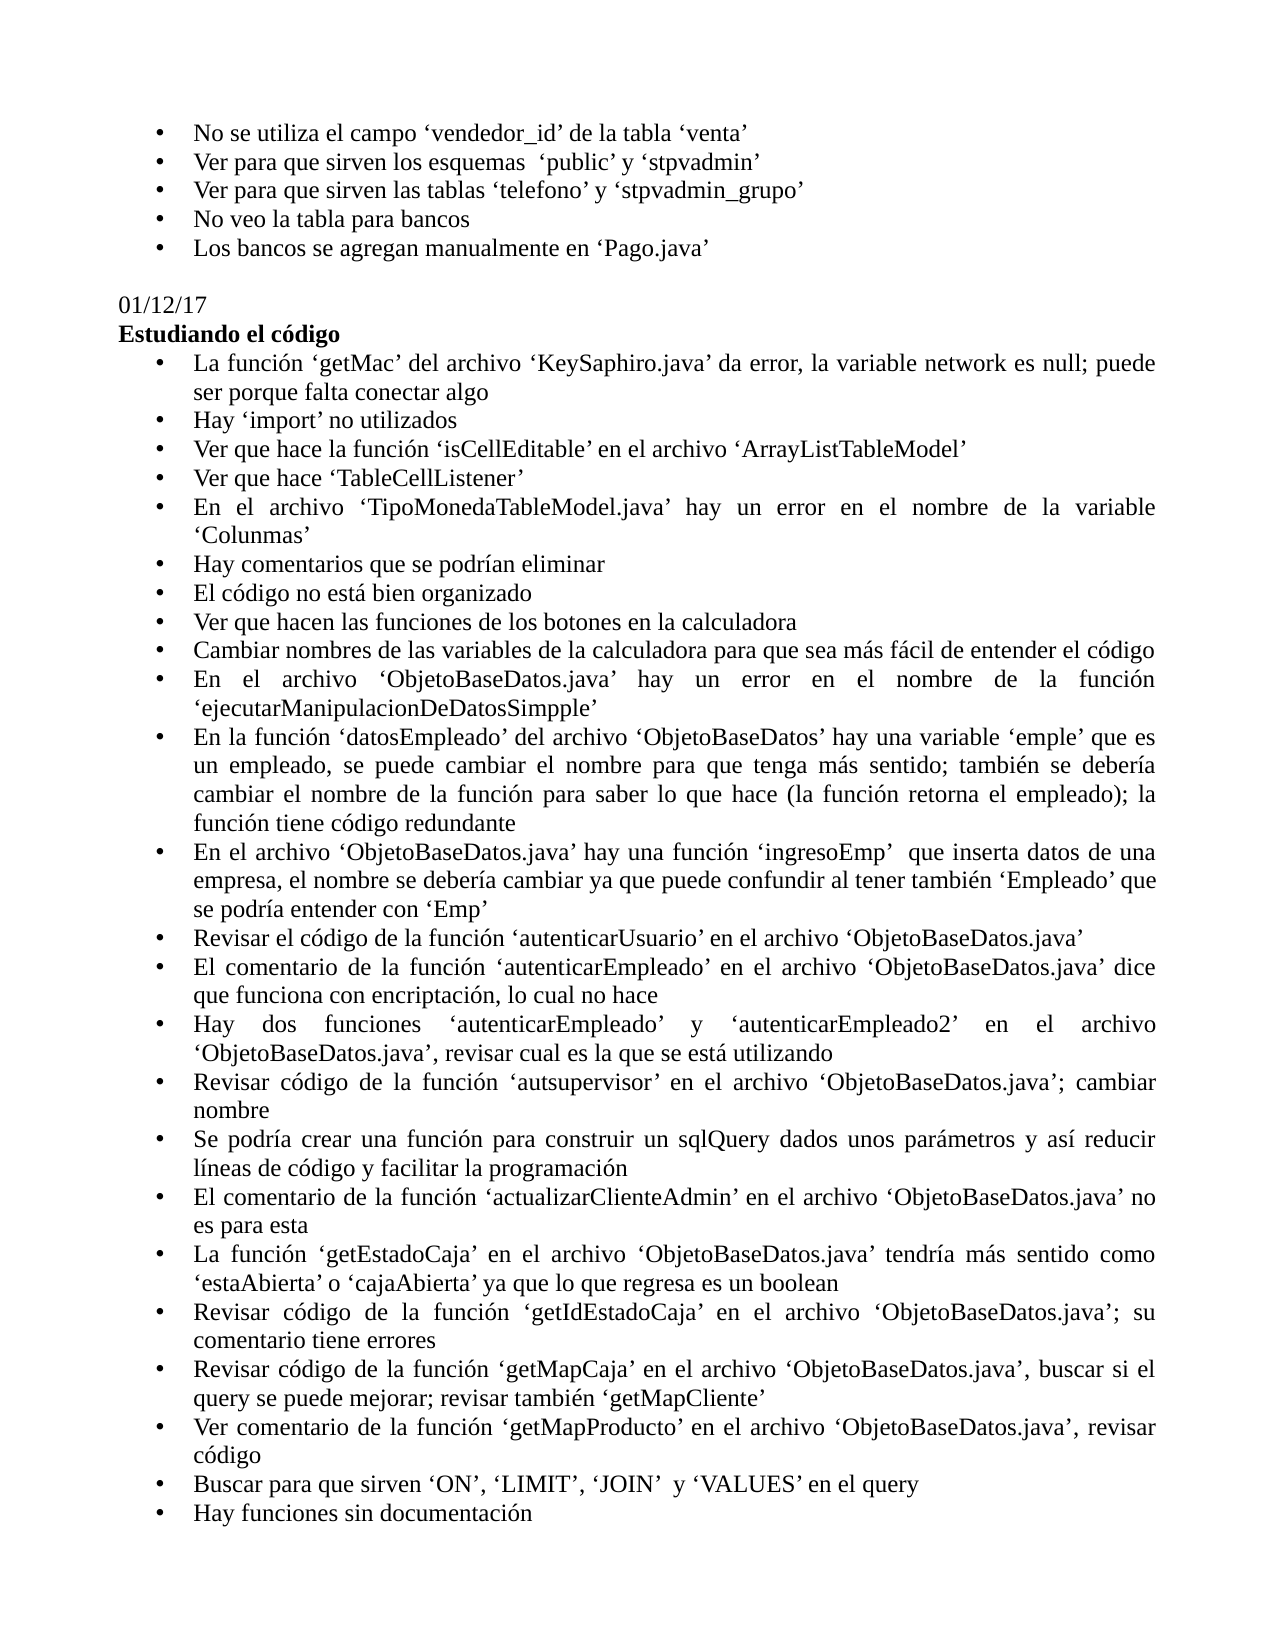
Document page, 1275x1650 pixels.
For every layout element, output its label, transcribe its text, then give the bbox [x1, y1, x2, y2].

list Ver que hace ‘TableCellListener’ [156, 463, 1157, 492]
list Se podría crear una función para construir un sqlQuery dados unos parámetros y así reducir líneas de código y facilitar la programación [156, 1124, 1157, 1182]
list El comentario de la función ‘autenticarEmpleado’ en el archivo ‘ObjetoBaseDatos.java’ dice que funciona con encriptación, lo cual no hace [156, 952, 1157, 1009]
list Revisar el código de la función ‘autenticarUsuario’ en el archivo ‘ObjetoBaseDatos.java’ [156, 923, 1157, 952]
list Revisar código de la función ‘autsupervisor’ en el archivo ‘ObjetoBaseDatos.java’; cambiar nombre [156, 1067, 1157, 1124]
text 01/12/17 [118, 291, 1157, 319]
list No se utiliza el campo ‘vendedor_id’ de la tabla ‘venta’ [156, 118, 1157, 147]
list Cambiar nombres de las variables de la calculadora para que sea más fácil de entender el código [156, 636, 1157, 664]
list Revisar código de la función ‘getIdEstadoCaja’ en el archivo ‘ObjetoBaseDatos.java’; su comentario tiene errores [156, 1297, 1157, 1354]
list En la función ‘datosEmpleado’ del archivo ‘ObjetoBaseDatos’ hay una variable ‘emple’ que es un empleado, se puede cambiar el nombre para que tenga más sentido; también se debería cambiar el nombre de la función para saber lo que hace (la función retorna el empleado); la función tiene código redundante [156, 722, 1157, 837]
list Los bancos se agregan manualmente en ‘Pago.java’ [156, 233, 1157, 262]
list Ver comentario de la función ‘getMapProducto’ en el archivo ‘ObjetoBaseDatos.java’, revisar código [156, 1412, 1157, 1469]
text Estudiando el código [118, 319, 1157, 348]
list La función ‘getEstadoCaja’ en el archivo ‘ObjetoBaseDatos.java’ tendría más sentido como ‘estaAbierta’ o ‘cajaAbierta’ ya que lo que regresa es un boolean [156, 1239, 1157, 1297]
list En el archivo ‘ObjetoBaseDatos.java’ hay un error en el nombre de la función ‘ejecutarManipulacionDeDatosSimpple’ [156, 664, 1157, 722]
list Hay dos funciones ‘autenticarEmpleado’ y ‘autenticarEmpleado2’ en el archivo ‘ObjetoBaseDatos.java’, revisar cual es la que se está utilizando [156, 1009, 1157, 1067]
list Hay ‘import’ no utilizados [156, 406, 1157, 434]
list Buscar para que sirven ‘ON’, ‘LIMIT’, ‘JOIN’ y ‘VALUES’ en el query [156, 1469, 1157, 1498]
list En el archivo ‘TipoMonedaTableModel.java’ hay un error en el nombre de la variable ‘Colunmas’ [156, 492, 1157, 549]
list Revisar código de la función ‘getMapCaja’ en el archivo ‘ObjetoBaseDatos.java’, buscar si el query se puede mejorar; revisar también ‘getMapCliente’ [156, 1354, 1157, 1412]
list La función ‘getMac’ del archivo ‘KeySaphiro.java’ da error, la variable network es null; puede ser porque falta conectar algo [156, 348, 1157, 406]
list En el archivo ‘ObjetoBaseDatos.java’ hay una función ‘ingresoEmp’ que inserta datos de una empresa, el nombre se debería cambiar ya que puede confundir al tener también ‘Empleado’ que se podría entender con ‘Emp’ [156, 837, 1157, 923]
list El código no está bien organizado [156, 578, 1157, 607]
list Ver que hacen las funciones de los botones en la calculadora [156, 607, 1157, 636]
list Ver para que sirven las tablas ‘telefono’ y ‘stpvadmin_grupo’ [156, 176, 1157, 204]
list El comentario de la función ‘actualizarClienteAdmin’ en el archivo ‘ObjetoBaseDatos.java’ no es para esta [156, 1182, 1157, 1239]
list Hay funciones sin documentación [156, 1498, 1157, 1527]
list Ver para que sirven los esquemas ‘public’ y ‘stpvadmin’ [156, 147, 1157, 176]
list Ver que hace la función ‘isCellEditable’ en el archivo ‘ArrayListTableModel’ [156, 434, 1157, 463]
list No veo la tabla para bancos [156, 204, 1157, 233]
list Hay comentarios que se podrían eliminar [156, 549, 1157, 578]
